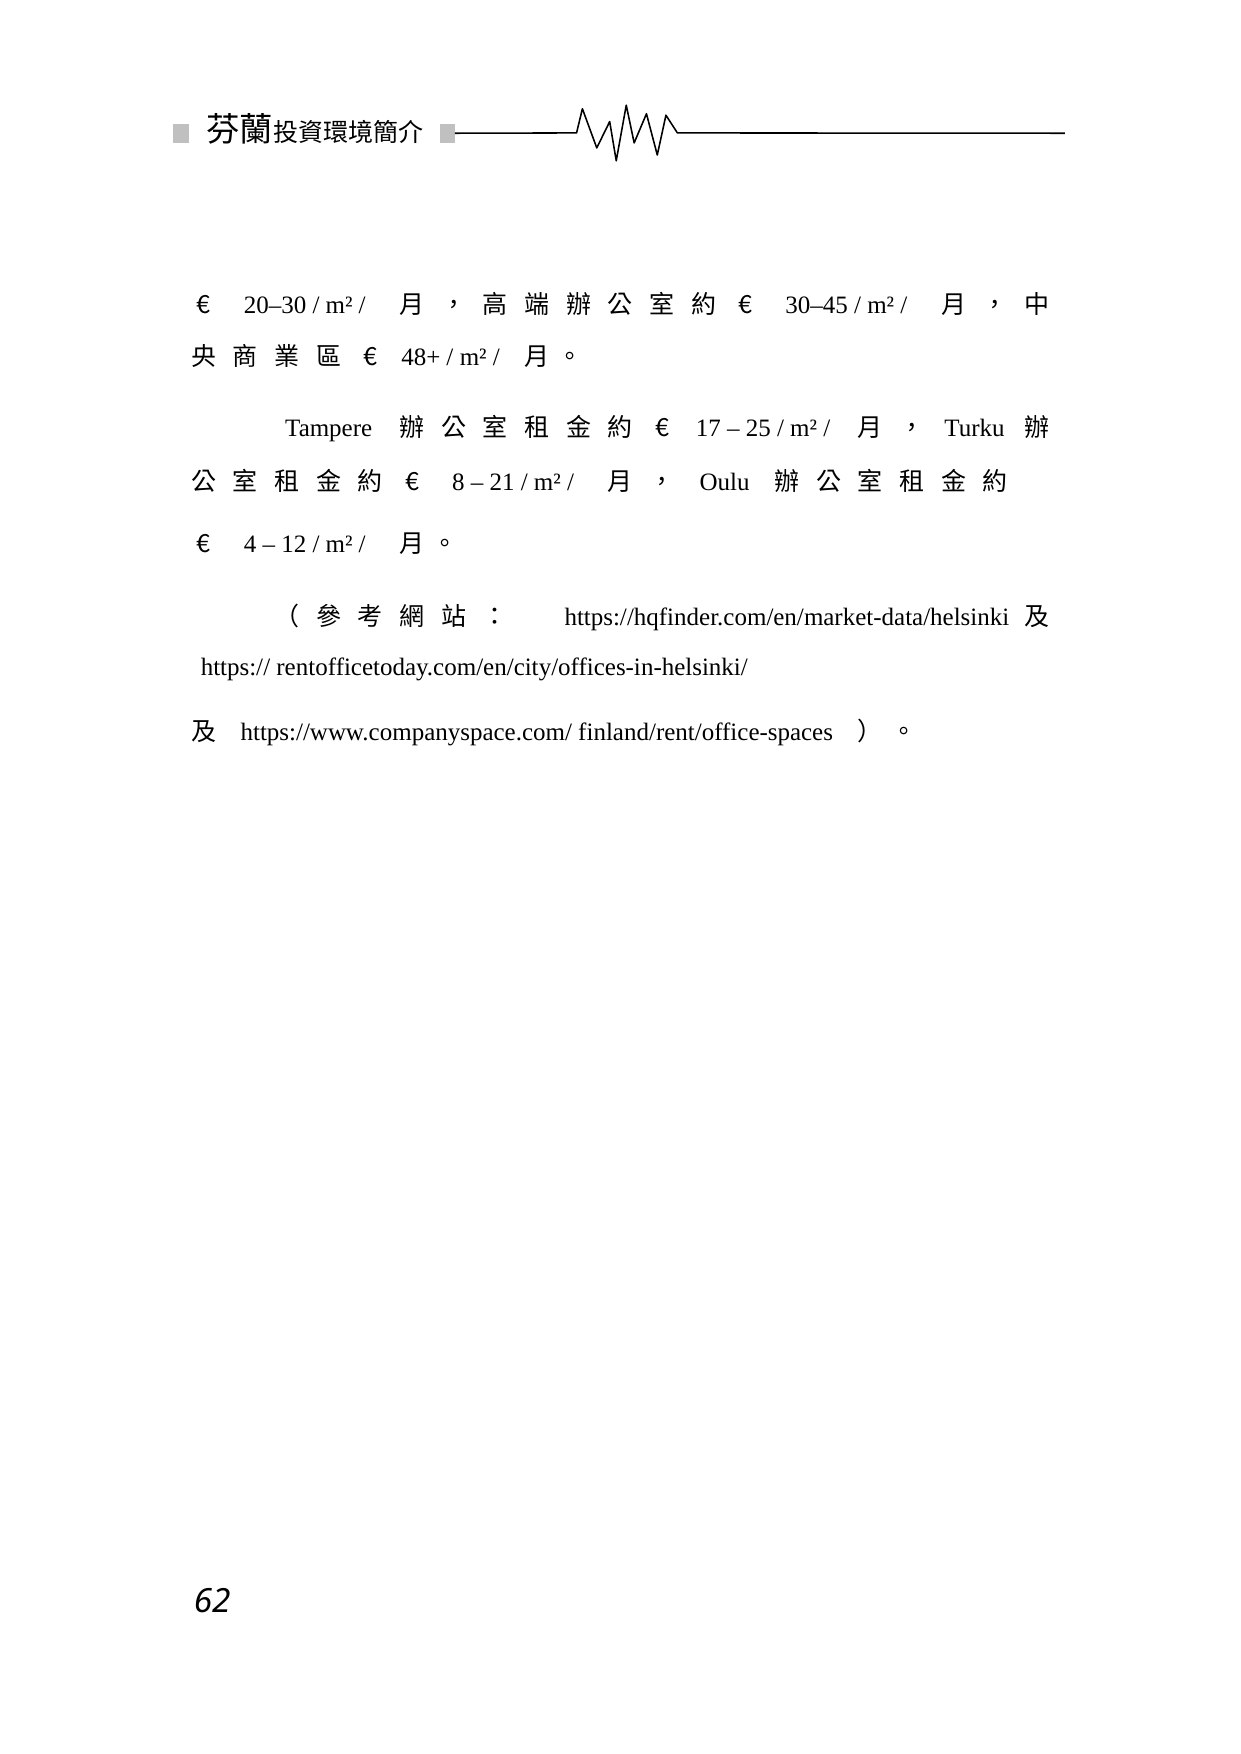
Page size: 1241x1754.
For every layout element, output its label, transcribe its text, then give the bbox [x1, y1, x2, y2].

text （參考網站： https://hqfinder.com/en/market-data/helsinki及https:// rentofficetoday.com/en/city/offices-in-helsinki/及https://www.companyspace.com/ finland/rent/office-spaces）。 [183, 563, 1058, 750]
text Tampere辦公室租金約€17 – 25 / m² / 月，Turku辦公室租金約€8 – 21 / m² / 月，Oulu辦公室租金約€4 – 12 / m² / 月。 [183, 375, 1058, 563]
text €20–30 / m² / 月，高端辦公室約€30–45 / m² / 月，中央商業區€48+ / m² / 月。 [183, 250, 1058, 375]
